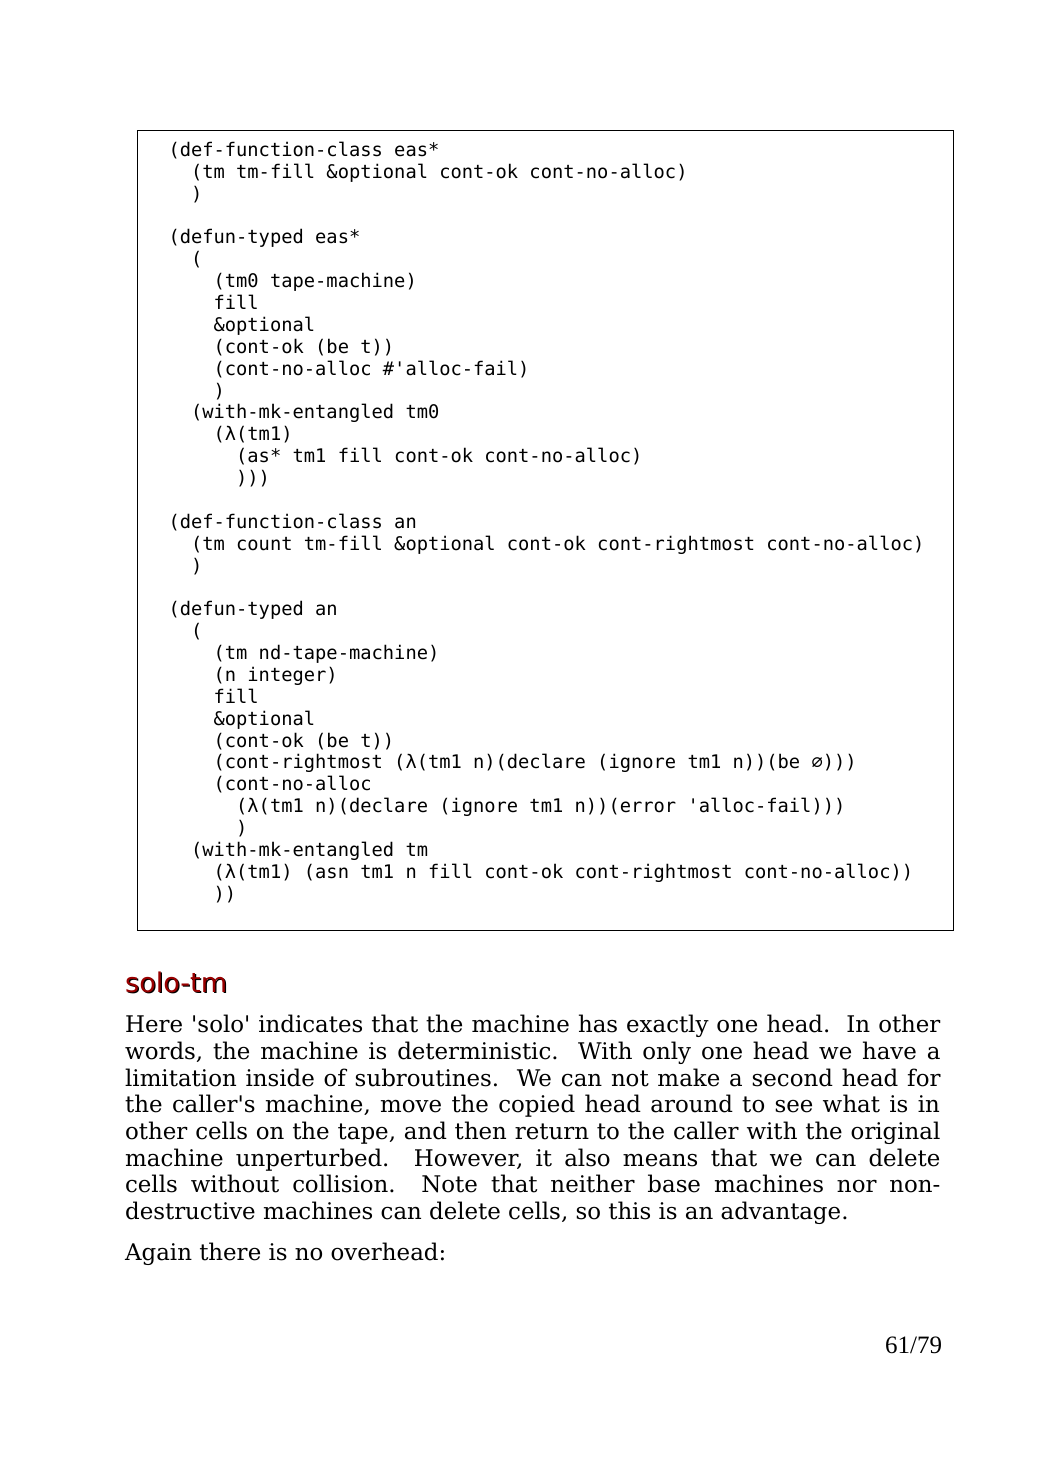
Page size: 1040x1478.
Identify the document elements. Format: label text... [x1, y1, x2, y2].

text (λ(tm1) [146, 423, 944, 445]
text (tm nd-tape-machine) [146, 642, 944, 664]
text (tm count tm-fill &optional cont-ok cont-rightmost cont-no-alloc) [146, 533, 944, 554]
text (defun-typed an [146, 598, 944, 620]
text fill [146, 686, 944, 708]
text (as* tm1 fill cont-ok cont-no-alloc) [146, 445, 944, 467]
text fill [146, 292, 944, 314]
text Here 'solo' indicates that the machine has exactly one head. In other words, the machine is deterministic. With only one head we have a limitation inside of subroutines. We can not make a second head for the caller's machine, move the copied head around to see what is in other cells on the tape, and then return to the caller with the original machine unperturbed. However, it also means that we can delete cells without collision. Note that neither base machines nor non-destructive machines can delete cells, so this is an advantage. [125, 1012, 942, 1225]
text (cont-ok (be t)) [146, 336, 944, 358]
text (λ(tm1) (asn tm1 n fill cont-ok cont-rightmost cont-no-alloc)) [146, 861, 944, 883]
text &optional [146, 314, 944, 336]
text ) [146, 817, 944, 839]
text (with-mk-entangled tm0 [146, 401, 944, 423]
text (def-function-class eas* [146, 139, 944, 161]
text (tm tm-fill &optional cont-ok cont-no-alloc) [146, 161, 944, 183]
subtitle solo-tm [125, 967, 942, 999]
text &optional [146, 708, 944, 729]
text ) [146, 379, 944, 401]
text (n integer) [146, 664, 944, 686]
text )) [146, 883, 944, 904]
text (with-mk-entangled tm [146, 839, 944, 861]
text (cont-no-alloc [146, 773, 944, 795]
text (λ(tm1 n)(declare (ignore tm1 n))(error 'alloc-fail))) [146, 795, 944, 817]
text Again there is no overhead: [125, 1239, 942, 1266]
text ( [146, 248, 944, 270]
text ( [146, 620, 944, 642]
text (cont-rightmost (λ(tm1 n)(declare (ignore tm1 n))(be ∅))) [146, 751, 944, 773]
text (tm0 tape-machine) [146, 270, 944, 292]
text (def-function-class an [146, 511, 944, 533]
text ))) [146, 467, 944, 489]
text (cont-no-alloc #'alloc-fail) [146, 358, 944, 379]
text (cont-ok (be t)) [146, 729, 944, 751]
text ) [146, 183, 944, 204]
text (defun-typed eas* [146, 226, 944, 248]
text ) [146, 554, 944, 576]
